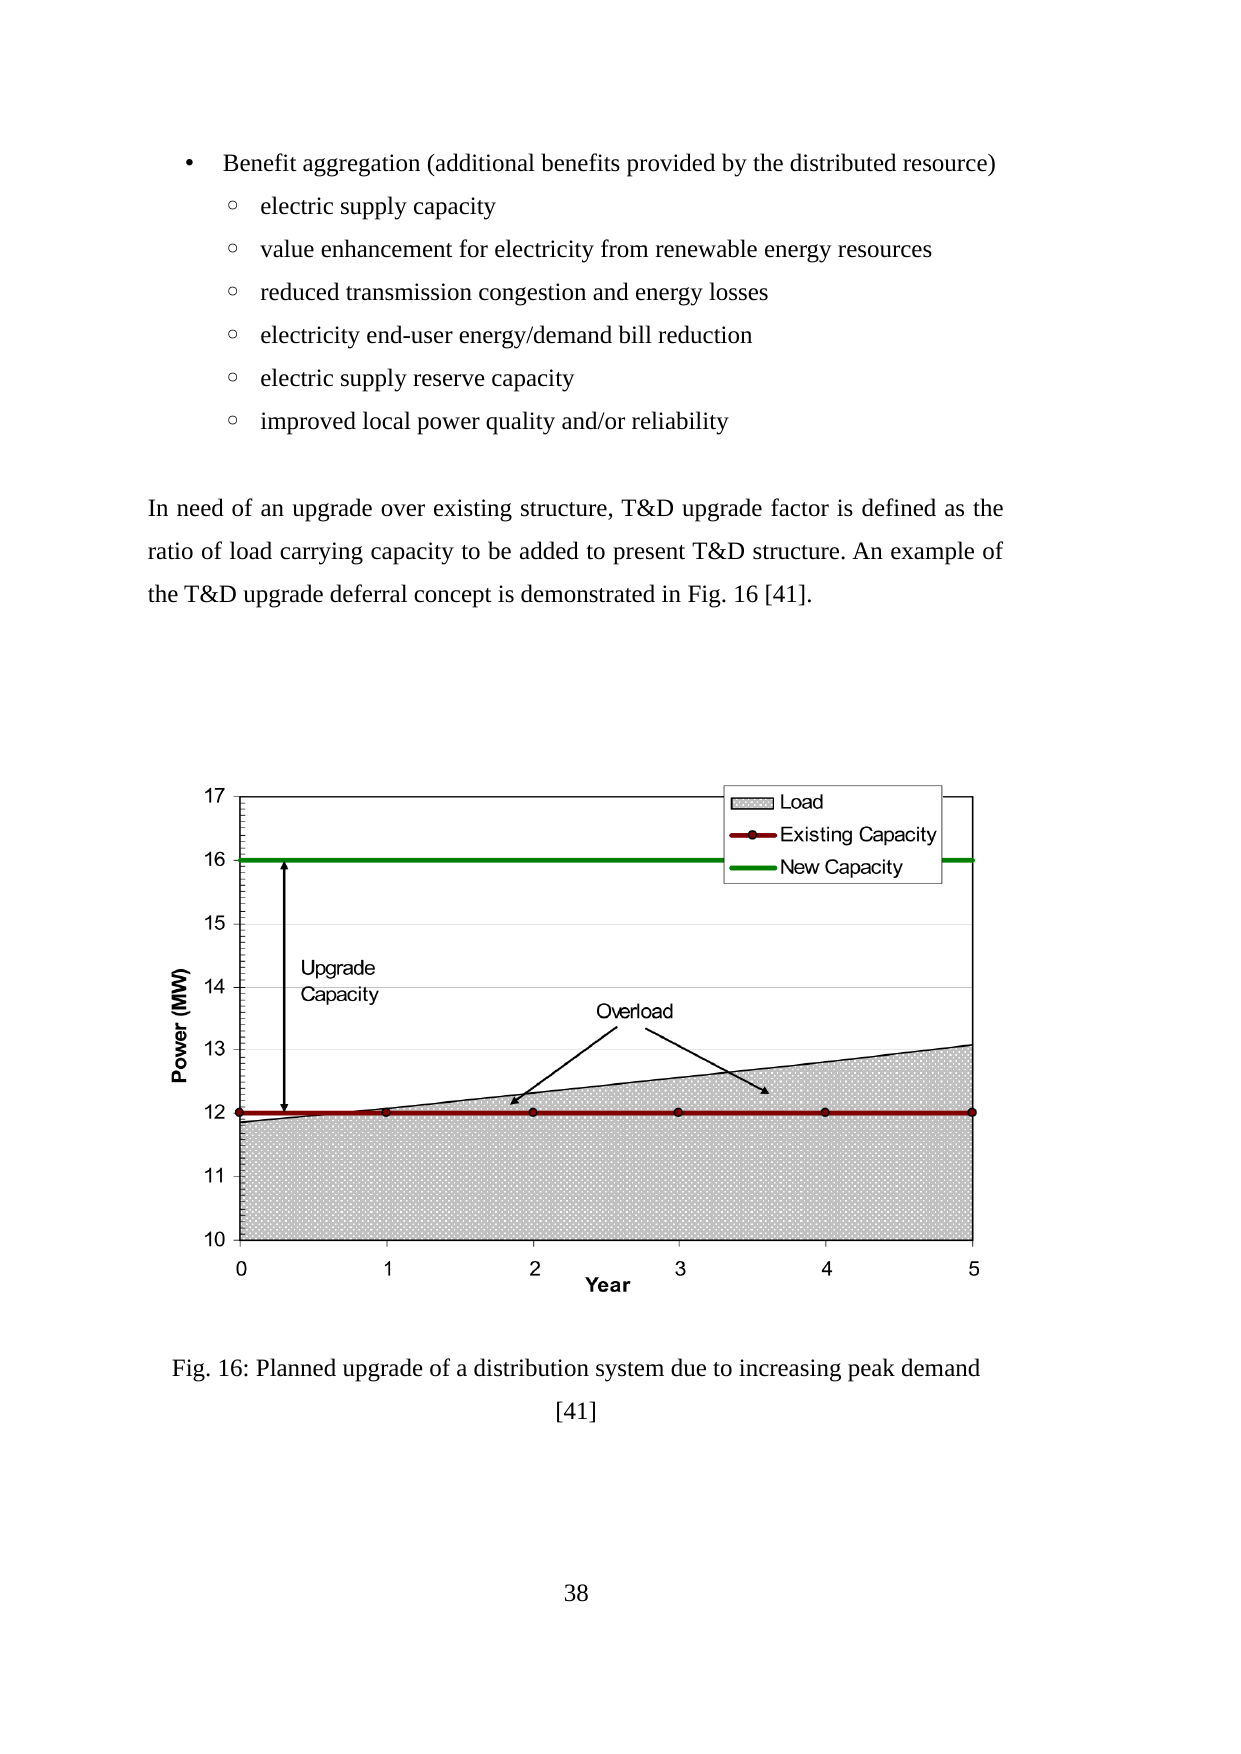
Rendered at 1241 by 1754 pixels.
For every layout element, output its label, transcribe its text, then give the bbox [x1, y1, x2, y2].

picture [147, 763, 1005, 1300]
list electricity end-user energy/demand bill reduction [223, 320, 1004, 349]
list improved local power quality and/or reliability [223, 406, 1004, 435]
list reduced transmission congestion and energy losses [223, 277, 1004, 306]
list electric supply reserve capacity [223, 363, 1004, 392]
list electric supply capacity [223, 191, 1004, 219]
text Fig. 16: Planned upgrade of a distribution system due to increasing peak demand [41] [148, 1353, 1004, 1425]
list Benefit aggregation (additional benefits provided by the distributed resource) [185, 148, 1004, 176]
list value enhancement for electricity from renewable energy resources [223, 234, 1004, 263]
text In need of an upgrade over existing structure, T&D upgrade factor is defined as the ratio of load carrying capacity to be added to present T&D structure. An example of the T&D upgrade deferral concept is demonstrated in Fig. 16 [41]. [148, 493, 1004, 608]
